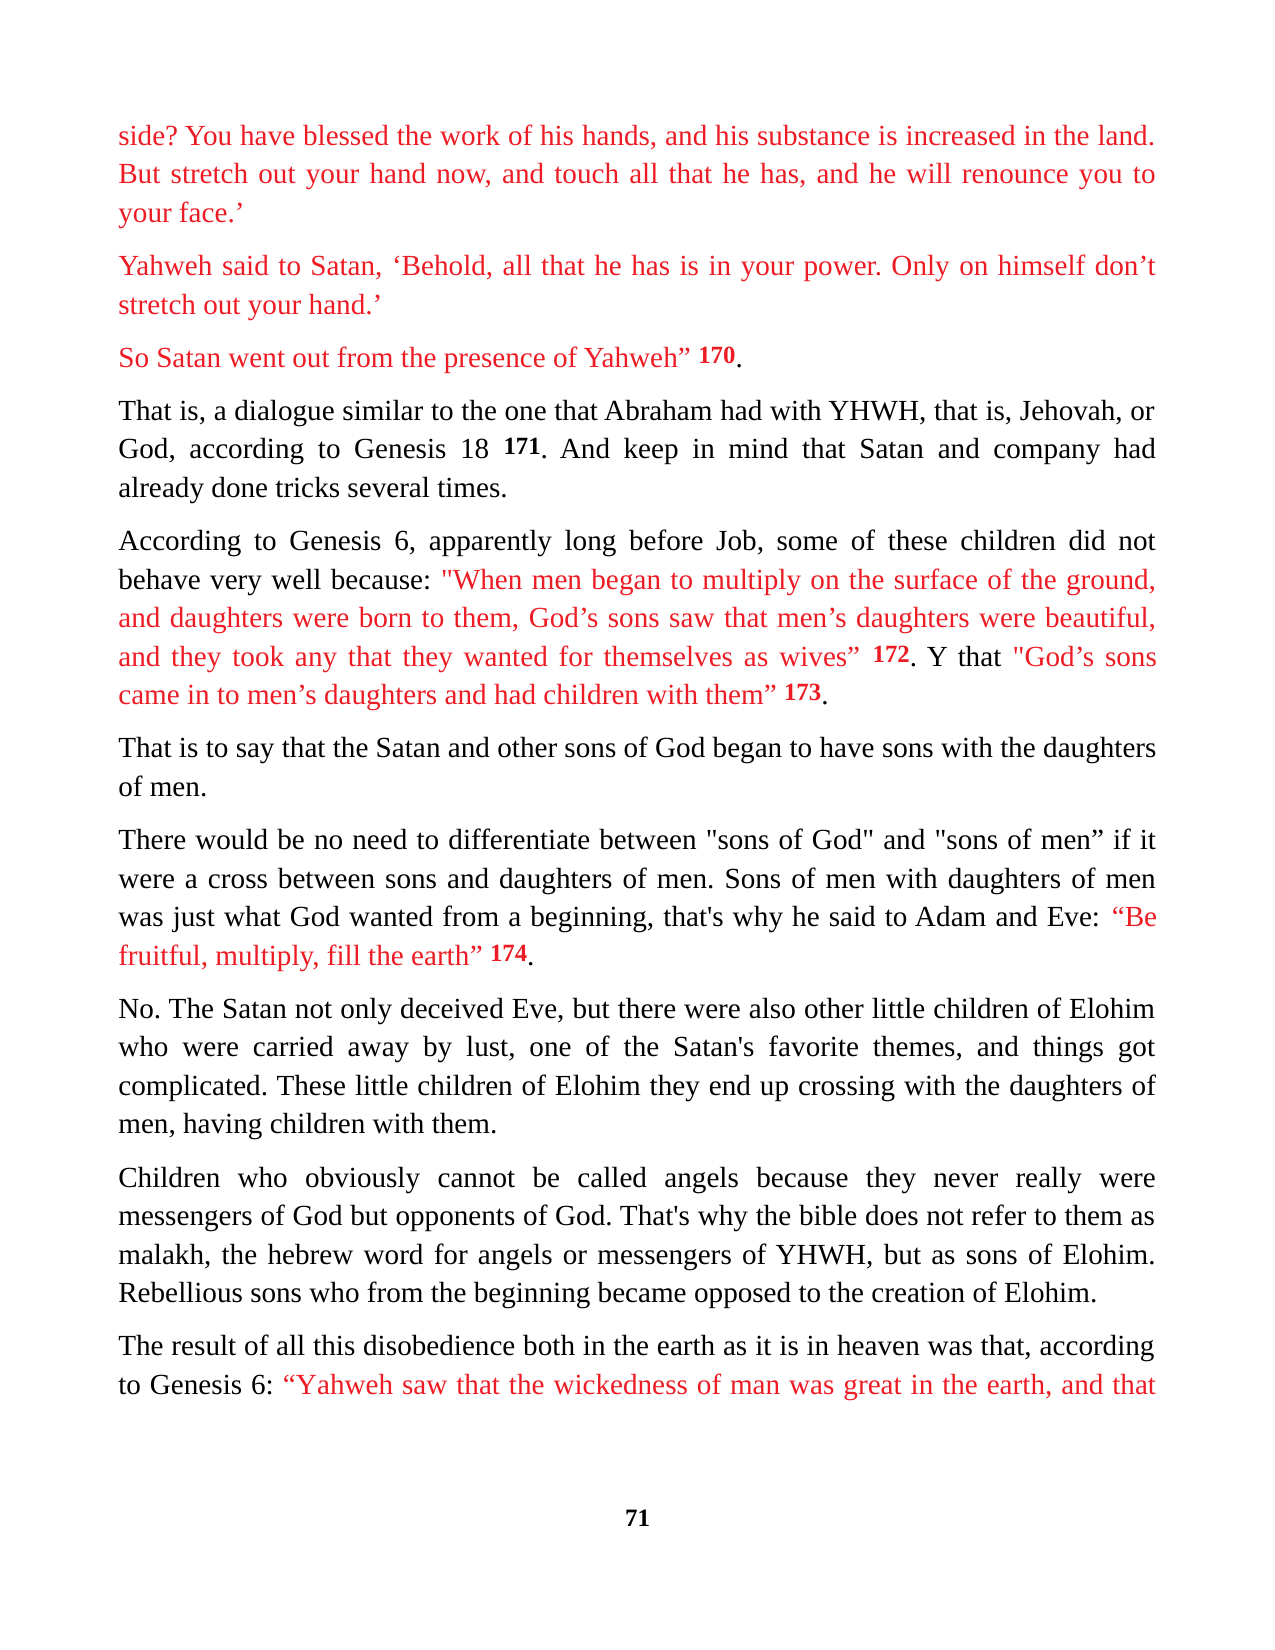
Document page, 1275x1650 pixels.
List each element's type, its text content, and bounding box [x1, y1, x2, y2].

text That is, a dialogue similar to the one that Abraham had with YHWH, that is, Jehovah, or God, according to Genesis 18 . And keep in mind that Satan and company had already done tricks several times. [118, 393, 1157, 504]
text That is to say that the Satan and other sons of God began to have sons with the daughters of men. [118, 731, 1157, 803]
text So Satan went out from the presence of Yahweh” . [118, 340, 1157, 373]
text There would be no need to differentiate between "sons of God" and "sons of men” if it were a cross between sons and daughters of men. Sons of men with daughters of men was just what God wanted from a beginning, that's why he said to Adam and Eve: “Be fruitful, multiply, fill the earth” . [118, 822, 1157, 971]
text Children who obviously cannot be called angels because they never really were messengers of God but opponents of God. That's why the bible does not refer to them as malakh, the hebrew word for angels or messengers of YHWH, but as sons of Elohim. Rebellious sons who from the beginning became opposed to the creation of Elohim. [118, 1160, 1157, 1309]
text The result of all this disobedience both in the earth as it is in heaven was that, according to Genesis 6: “Yahweh saw that the wickedness of man was great in the earth, and that [118, 1328, 1157, 1401]
text side? You have blessed the work of his hands, and his substance is increased in the land. But stretch out your hand now, and touch all that he has, and he will renounce you to your face.’ [118, 118, 1157, 229]
text Yahweh said to Satan, ‘Behold, all that he has is in your power. Only on himself don’t stretch out your hand.’ [118, 248, 1157, 320]
text No. The Satan not only deceived Eve, but there were also other little children of Elohim who were carried away by lust, one of the Satan's favorite themes, and things got complicated. These little children of Elohim they end up crossing with the daughters of men, having children with them. [118, 991, 1157, 1140]
text According to Genesis 6, apparently long before Job, some of these children did not behave very well because: "When men began to multiply on the surface of the ground, and daughters were born to them, God’s sons saw that men’s daughters were beautiful, and they took any that they wanted for themselves as wives” . Y that "God’s sons came in to men’s daughters and had children with them” . [118, 523, 1157, 711]
